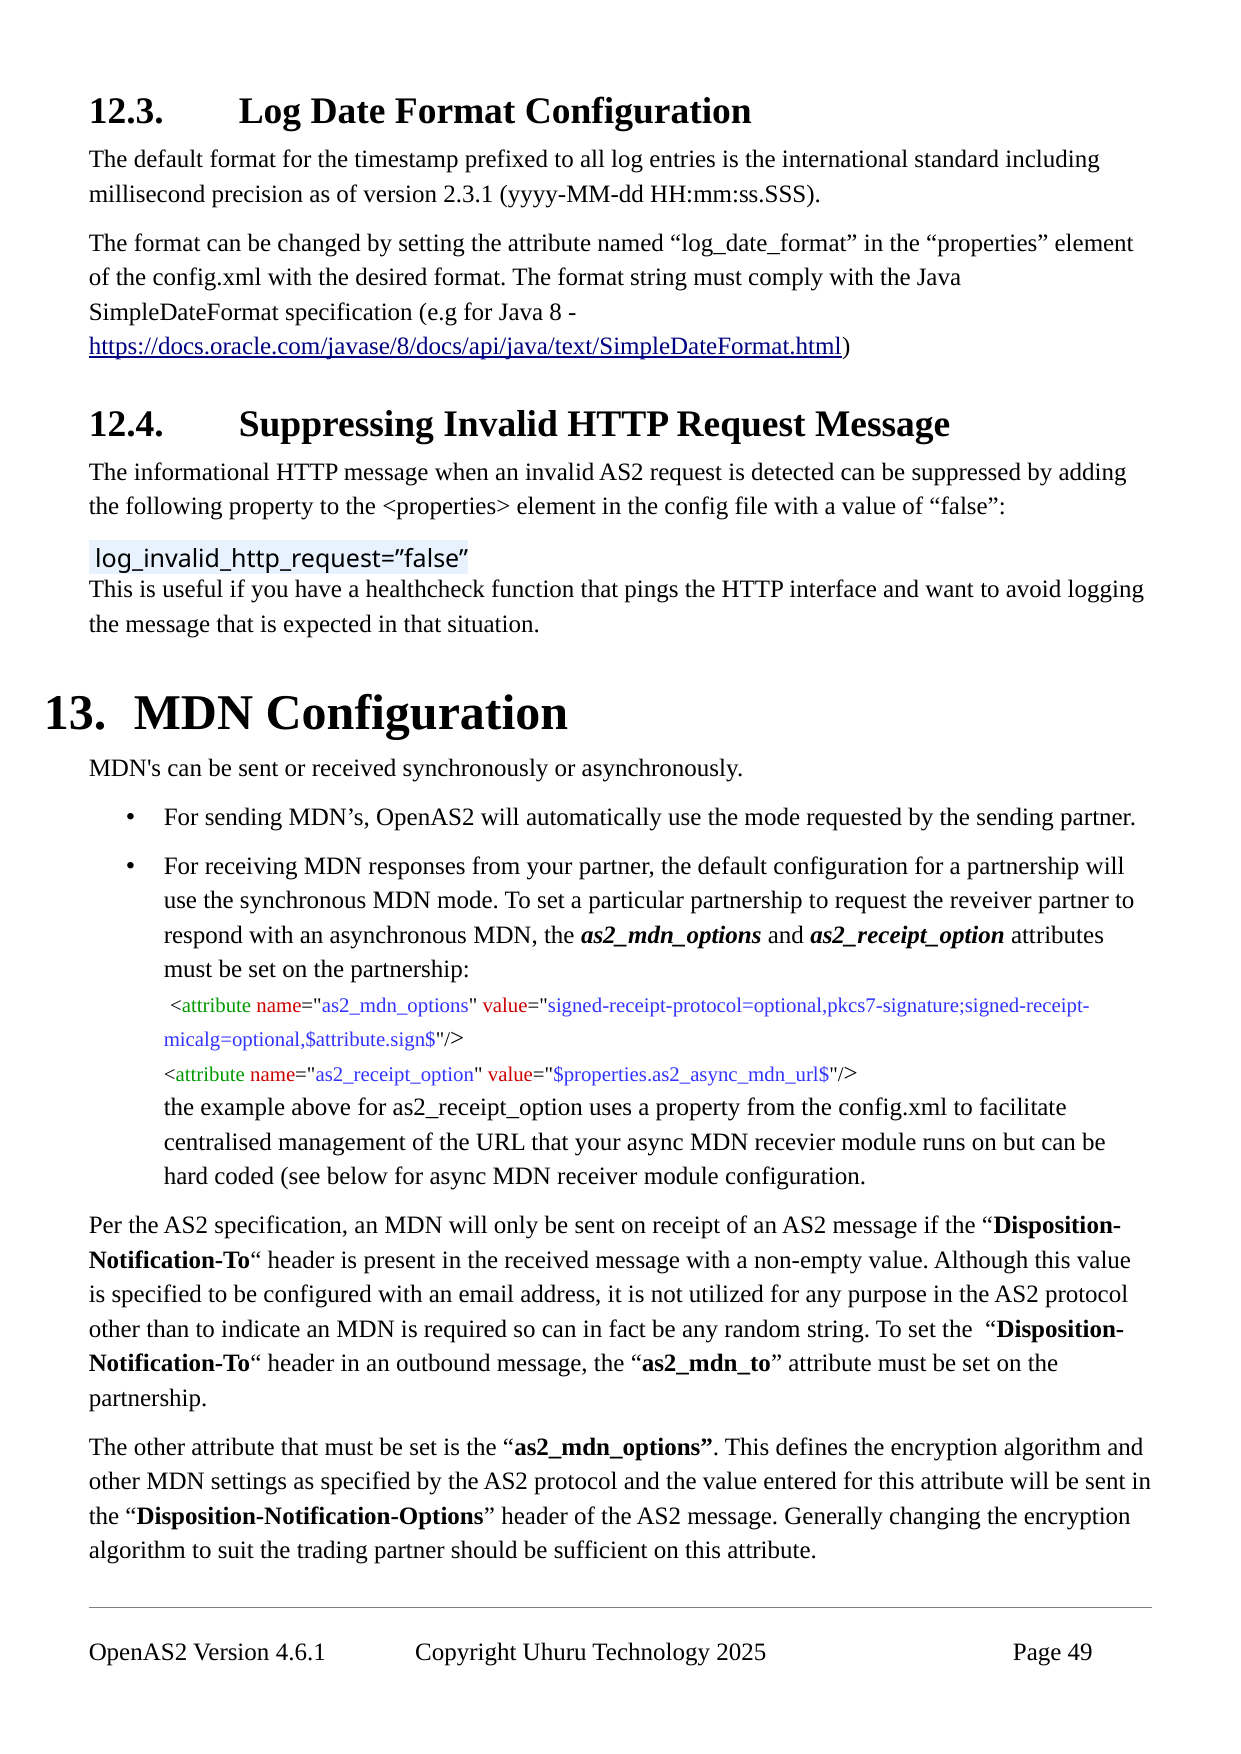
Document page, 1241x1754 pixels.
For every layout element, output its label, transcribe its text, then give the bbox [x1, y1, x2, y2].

list For receiving MDN responses from your partner, the default configuration for a partnership will use the synchronous MDN mode. To set a particular partnership to request the reveiver partner to respond with an asynchronous MDN, the as2_mdn_options and as2_receipt_option attributes must be set on the partnership: <attribute name="as2_mdn_options" value="signed-receipt-protocol=optional,pkcs7-signature;signed-receipt-micalg=optional,$attribute.sign$"/> <attribute name="as2_receipt_option" value="$properties.as2_async_mdn_url$"/> the example above for as2_receipt_option uses a property from the config.xml to facilitate centralised management of the URL that your async MDN recevier module runs on but can be hard coded (see below for async MDN receiver module configuration. [126, 851, 1152, 1190]
text The default format for the timestamp prefixed to all log entries is the international standard including millisecond precision as of version 2.3.1 (yyyy-MM-dd HH:mm:ss.SSS). [88, 144, 1152, 207]
text The other attribute that must be set is the “as2_mdn_options”. This defines the encryption algorithm and other MDN settings as specified by the AS2 protocol and the value entered for this attribute will be sent in the “Disposition-Notification-Options” header of the AS2 message. Generally changing the encryption algorithm to suit the trading partner should be sufficient on this attribute. [88, 1432, 1152, 1564]
text This is useful if you have a healthcheck function that pings the HTTP interface and want to avoid logging the message that is expected in that situation. [88, 574, 1152, 637]
text The format can be changed by setting the attribute named “log_date_format” in the “properties” element of the config.xml with the desired format. The format string must comply with the Java SimpleDateFormat specification (e.g for Java 8 - https://docs.oracle.com/javase/8/docs/api/java/text/SimpleDateFormat.html) [88, 228, 1152, 360]
subtitle MDN Configuration [44, 683, 1152, 740]
subtitle Suppressing Invalid HTTP Request Message [88, 401, 1152, 444]
text Per the AS2 specification, an MDN will only be sent on receipt of an AS2 message if the “Disposition-Notification-To“ header is present in the received message with a non-empty value. Although this value is specified to be configured with an email address, it is not utilized for any purpose in the AS2 protocol other than to indicate an MDN is required so can in fact be any random string. To set the “Disposition-Notification-To“ header in an outbound message, the “as2_mdn_to” attribute must be set on the partnership. [88, 1210, 1152, 1411]
text MDN's can be sent or received synchronously or asynchronously. [88, 753, 1152, 782]
text The informational HTTP message when an invalid AS2 request is detected can be suppressed by adding the following property to the <properties> element in the config file with a value of “false”: [88, 457, 1152, 520]
subtitle Log Date Format Configuration [88, 88, 1152, 132]
text log_invalid_http_request=”false” [88, 540, 1152, 574]
list For sending MDN’s, OpenAS2 will automatically use the mode requested by the sending partner. [126, 802, 1152, 831]
